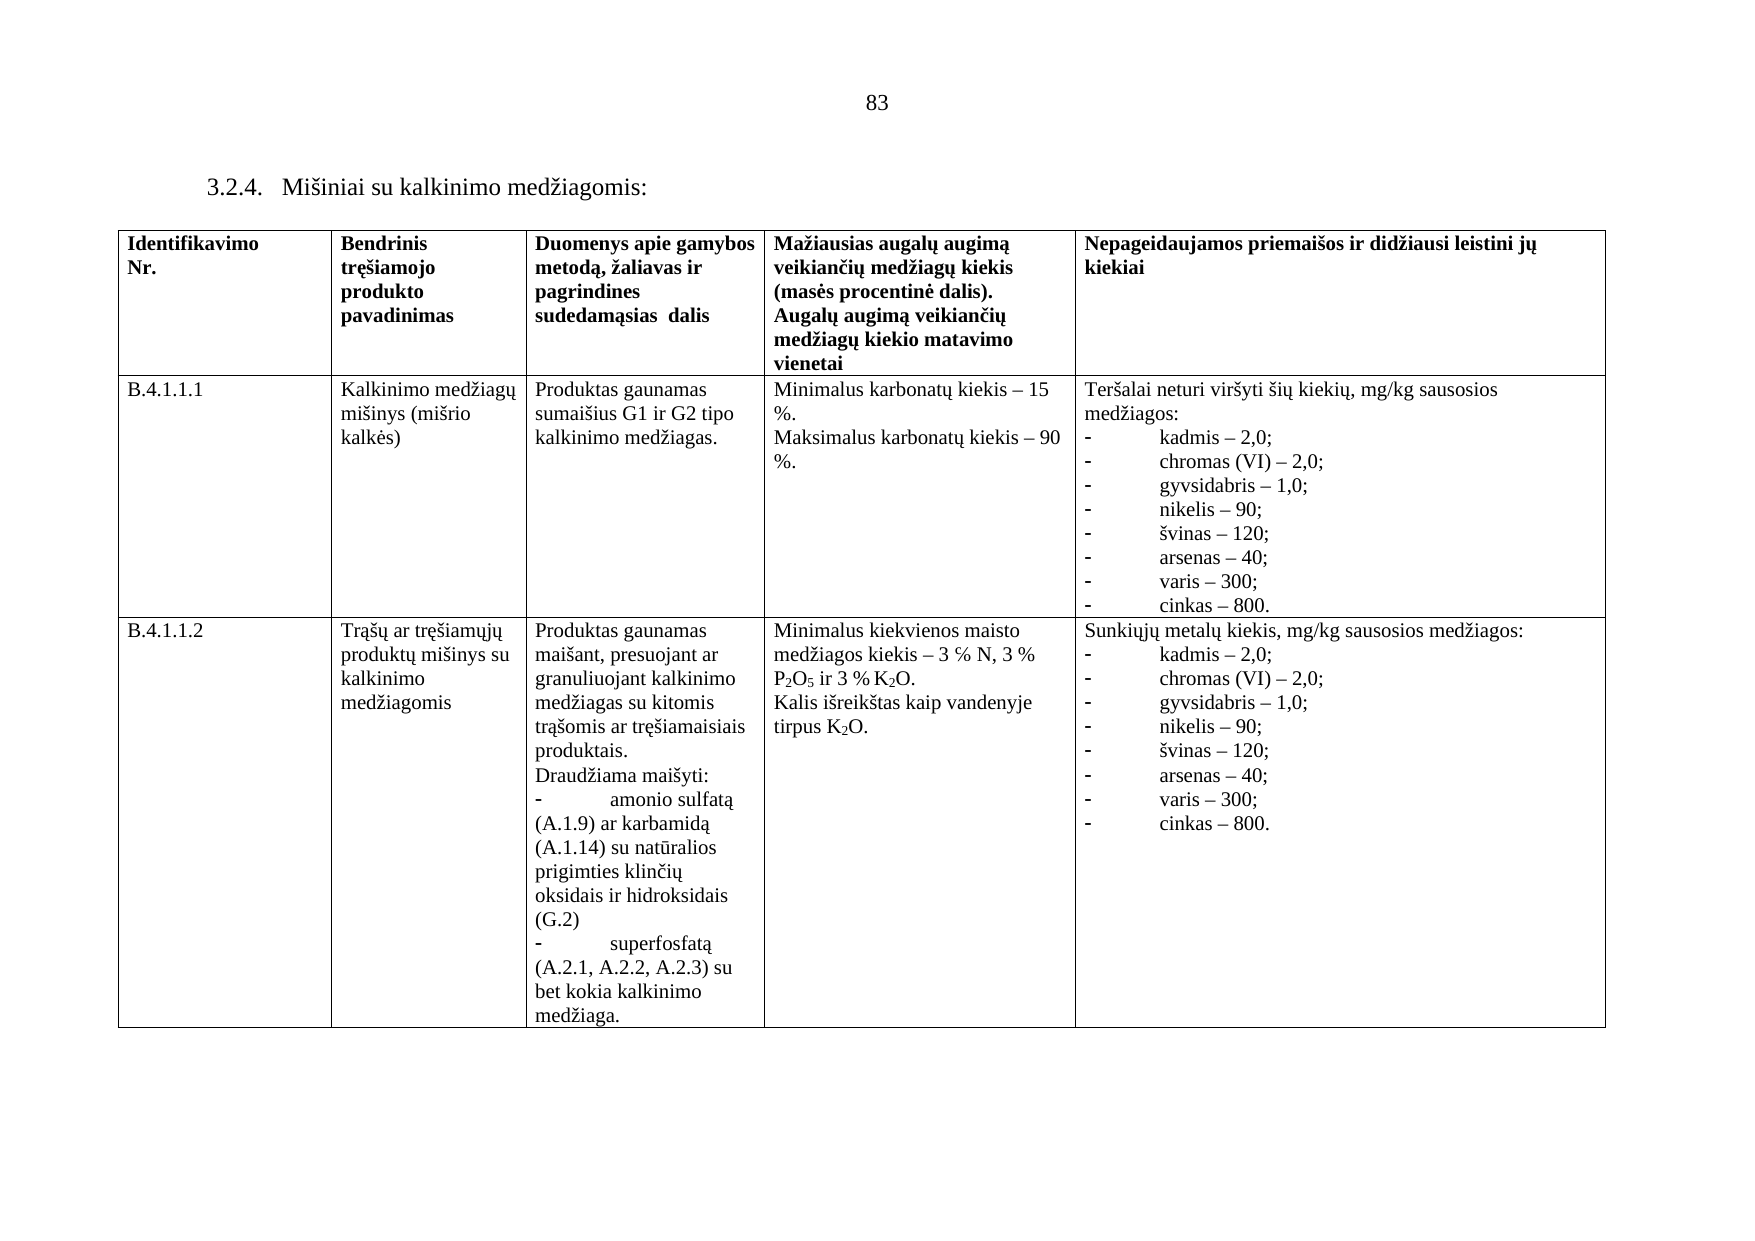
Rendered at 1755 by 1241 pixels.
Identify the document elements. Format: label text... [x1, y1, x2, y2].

table_cell B.4.1.1.1 [119, 376, 331, 617]
table_header Mažiausias augalų augimą veikiančių medžiagų kiekis (masės procentinė dalis). Augalų augimą veikiančių medžiagų kiekio matavimo vienetai [765, 231, 1075, 375]
table_cell Sunkiųjų metalų kiekis, mg/kg sausosios medžiagos:  kadmis – 2,0;  chromas (VI) – 2,0;  gyvsidabris – 1,0;  nikelis – 90;  švinas – 120;  arsenas – 40;  varis – 300;  cinkas – 800. [1076, 618, 1605, 1027]
table_cell Kalkinimo medžiagų mišinys (mišrio kalkės) [332, 376, 526, 617]
table_cell Teršalai neturi viršyti šių kiekių, mg/kg sausosios medžiagos:  kadmis – 2,0;  chromas (VI) – 2,0;  gyvsidabris – 1,0;  nikelis – 90;  švinas – 120;  arsenas – 40;  varis – 300;  cinkas – 800. [1076, 376, 1605, 617]
subtitle 3.2.4. Mišiniai su kalkinimo medžiagomis: [207, 172, 1636, 201]
table_cell Minimalus kiekvienos maisto medžiagos kiekis – 3 ℅ N, 3 % P2O5 ir 3 % K2O. Kalis išreikštas kaip vandenyje tirpus K2O. [765, 618, 1075, 1027]
table_cell B.4.1.1.2 [119, 618, 331, 1027]
table_header Identifikavimo Nr. [119, 231, 331, 375]
table_cell Produktas gaunamas sumaišius G1 ir G2 tipo kalkinimo medžiagas. [527, 376, 764, 617]
table_cell Trąšų ar tręšiamųjų produktų mišinys su kalkinimo medžiagomis [332, 618, 526, 1027]
table_header Duomenys apie gamybos metodą, žaliavas ir pagrindines sudedamąsias dalis [527, 231, 764, 375]
table_cell Minimalus karbonatų kiekis – 15 %. Maksimalus karbonatų kiekis – 90 %. [765, 376, 1075, 617]
table_header Nepageidaujamos priemaišos ir didžiausi leistini jų kiekiai [1076, 231, 1605, 375]
table_header Bendrinis tręšiamojo produkto pavadinimas [332, 231, 526, 375]
table_cell Produktas gaunamas maišant, presuojant ar granuliuojant kalkinimo medžiagas su kitomis trąšomis ar tręšiamaisiais produktais. Draudžiama maišyti:  amonio sulfatą (A.1.9) ar karbamidą (A.1.14) su natūralios prigimties klinčių oksidais ir hidroksidais (G.2)  superfosfatą (A.2.1, A.2.2, A.2.3) su bet kokia kalkinimo medžiaga. [527, 618, 764, 1027]
